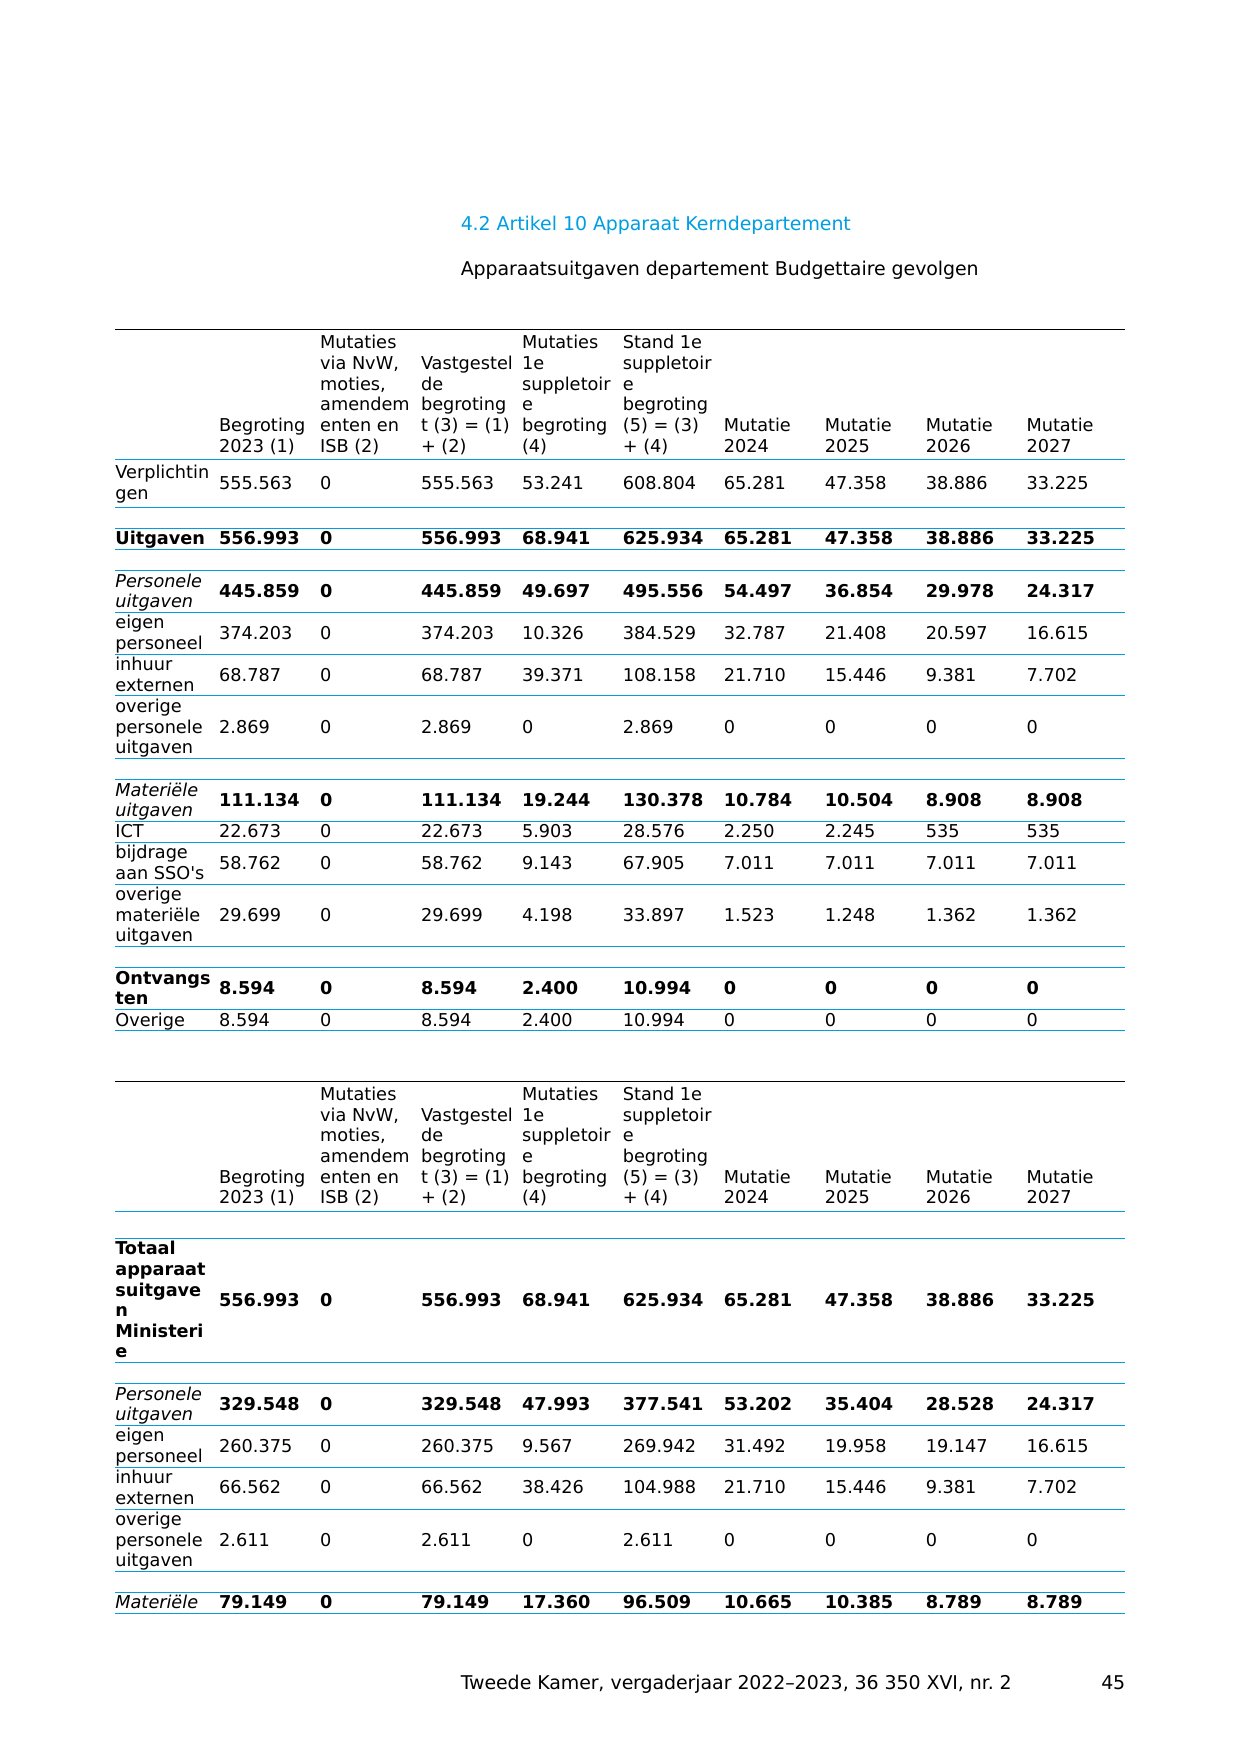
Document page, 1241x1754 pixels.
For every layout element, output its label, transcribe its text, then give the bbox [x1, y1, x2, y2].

table_cell 0 [317, 1239, 418, 1362]
table_cell inhuur externen [115, 655, 216, 695]
table_cell 535 [1024, 822, 1125, 842]
table_cell 556.993 [418, 1239, 519, 1362]
table_cell [1024, 550, 1125, 570]
table_cell 47.993 [519, 1384, 620, 1425]
table_cell 33.225 [1024, 1239, 1125, 1362]
table_cell 21.408 [822, 613, 923, 654]
table_cell 29.699 [418, 885, 519, 946]
table_cell 8.908 [923, 780, 1023, 821]
table_cell 0 [317, 696, 418, 758]
table_cell 16.615 [1024, 1426, 1125, 1467]
table_cell overige materiële uitgaven [115, 885, 216, 946]
table_cell 20.597 [923, 613, 1023, 654]
table_cell 16.615 [1024, 613, 1125, 654]
table_cell [620, 947, 721, 967]
table_cell 54.497 [721, 571, 822, 612]
table_cell 32.787 [721, 613, 822, 654]
table_cell [923, 947, 1023, 967]
table_cell Materiële uitgaven [115, 780, 216, 821]
table_cell 17.360 [519, 1593, 620, 1613]
table_cell 38.886 [923, 460, 1023, 507]
table_cell 96.509 [620, 1593, 721, 1613]
table_cell 58.762 [216, 843, 317, 884]
table_cell 111.134 [216, 780, 317, 821]
table_cell 0 [923, 1010, 1023, 1030]
table_cell Stand 1e suppletoire begroting (5) = (3) + (4) [620, 330, 721, 459]
table_cell [721, 1572, 822, 1592]
table_cell 31.492 [721, 1426, 822, 1467]
table_cell 22.673 [216, 822, 317, 842]
table_cell [620, 1572, 721, 1592]
table_cell 7.702 [1024, 1468, 1125, 1508]
table_cell Mutaties via NvW, moties, amendementen en ISB (2) [317, 1082, 418, 1211]
table_cell 0 [317, 968, 418, 1009]
table_cell 374.203 [418, 613, 519, 654]
table_cell 0 [721, 1010, 822, 1030]
table_cell Mutatie 2027 [1024, 1082, 1125, 1211]
table_cell 0 [923, 696, 1023, 758]
table_cell bijdrage aan SSO's [115, 843, 216, 884]
table_cell [418, 1212, 519, 1238]
table_cell [418, 550, 519, 570]
table_cell 19.958 [822, 1426, 923, 1467]
table_cell [721, 947, 822, 967]
table_cell 38.886 [923, 1239, 1023, 1362]
table_cell [620, 759, 721, 779]
table_cell 58.762 [418, 843, 519, 884]
table_cell [1024, 1363, 1125, 1383]
table_cell 33.225 [1024, 460, 1125, 507]
table_cell 68.941 [519, 1239, 620, 1362]
table_cell 8.594 [418, 968, 519, 1009]
table_cell 8.789 [923, 1593, 1023, 1613]
table_cell 39.371 [519, 655, 620, 695]
table_cell 2.400 [519, 1010, 620, 1030]
table_cell Mutatie 2025 [822, 1082, 923, 1211]
table_cell [317, 1363, 418, 1383]
table_cell 0 [317, 780, 418, 821]
table_cell [923, 1572, 1023, 1592]
table_cell 625.934 [620, 529, 721, 549]
table_cell 0 [317, 571, 418, 612]
table_cell 29.978 [923, 571, 1023, 612]
table_cell [115, 1082, 216, 1211]
table_cell 384.529 [620, 613, 721, 654]
table_cell 0 [317, 885, 418, 946]
table_cell 7.011 [721, 843, 822, 884]
table_cell 556.993 [418, 529, 519, 549]
table_cell [519, 550, 620, 570]
table_cell [317, 550, 418, 570]
table_cell 10.665 [721, 1593, 822, 1613]
table_cell [115, 508, 216, 528]
table_cell 260.375 [216, 1426, 317, 1467]
table_cell 0 [1024, 968, 1125, 1009]
table_cell 0 [317, 822, 418, 842]
table_cell 4.198 [519, 885, 620, 946]
table_cell [923, 1363, 1023, 1383]
table_cell Verplichtingen [115, 460, 216, 507]
table_cell 38.886 [923, 529, 1023, 549]
table_cell overige personele uitgaven [115, 1510, 216, 1571]
table_cell Totaal apparaatsuitgaven Ministerie [115, 1239, 216, 1362]
table_cell 10.994 [620, 1010, 721, 1030]
table_cell 0 [317, 1384, 418, 1425]
table_cell 66.562 [418, 1468, 519, 1508]
table_cell 15.446 [822, 1468, 923, 1508]
table_cell 21.710 [721, 655, 822, 695]
table_cell ICT [115, 822, 216, 842]
table_cell [923, 508, 1023, 528]
table_cell 0 [317, 655, 418, 695]
table_cell 19.147 [923, 1426, 1023, 1467]
table_cell 2.869 [216, 696, 317, 758]
table_cell 0 [923, 1510, 1023, 1571]
table_cell 8.594 [216, 968, 317, 1009]
table_cell 0 [317, 460, 418, 507]
table_cell [1024, 947, 1125, 967]
table_cell 0 [317, 613, 418, 654]
table_cell 8.594 [418, 1010, 519, 1030]
table_cell 19.244 [519, 780, 620, 821]
table_cell 260.375 [418, 1426, 519, 1467]
table_cell [620, 1363, 721, 1383]
table_cell 24.317 [1024, 1384, 1125, 1425]
table_cell 65.281 [721, 1239, 822, 1362]
table_cell 130.378 [620, 780, 721, 821]
table_cell [115, 550, 216, 570]
table_cell 66.562 [216, 1468, 317, 1508]
table_cell 2.611 [216, 1510, 317, 1571]
table_cell 10.784 [721, 780, 822, 821]
table_cell eigen personeel [115, 613, 216, 654]
table_cell [822, 759, 923, 779]
table_cell inhuur externen [115, 1468, 216, 1508]
table_cell [418, 508, 519, 528]
table_cell [418, 1363, 519, 1383]
table_cell 555.563 [216, 460, 317, 507]
table_cell [822, 550, 923, 570]
table_cell 9.381 [923, 655, 1023, 695]
table_cell [216, 1212, 317, 1238]
table_cell Overige [115, 1010, 216, 1030]
table_cell 0 [519, 696, 620, 758]
table_cell 5.903 [519, 822, 620, 842]
table_cell 24.317 [1024, 571, 1125, 612]
table_cell [418, 947, 519, 967]
table_cell [721, 759, 822, 779]
table_cell 47.358 [822, 460, 923, 507]
table_cell Mutaties via NvW, moties, amendementen en ISB (2) [317, 330, 418, 459]
table_cell [519, 1212, 620, 1238]
table_cell 7.702 [1024, 655, 1125, 695]
table_cell [923, 1212, 1023, 1238]
table_cell Mutatie 2026 [923, 330, 1023, 459]
table_cell [519, 1363, 620, 1383]
table_cell 0 [317, 843, 418, 884]
table_cell 0 [923, 968, 1023, 1009]
table_cell 0 [721, 968, 822, 1009]
table_cell Personele uitgaven [115, 1384, 216, 1425]
table_cell [1024, 508, 1125, 528]
table_cell 53.202 [721, 1384, 822, 1425]
table_cell 9.143 [519, 843, 620, 884]
table_cell 33.225 [1024, 529, 1125, 549]
table_cell 47.358 [822, 1239, 923, 1362]
table_cell 2.611 [620, 1510, 721, 1571]
table_cell [418, 1572, 519, 1592]
table_cell 0 [822, 968, 923, 1009]
table_cell 8.594 [216, 1010, 317, 1030]
table_cell Mutatie 2024 [721, 1082, 822, 1211]
table_cell [1024, 1572, 1125, 1592]
table_cell Materiële [115, 1593, 216, 1613]
table_cell 1.248 [822, 885, 923, 946]
table_cell [317, 947, 418, 967]
table_cell 15.446 [822, 655, 923, 695]
table_cell Uitgaven [115, 529, 216, 549]
table_cell 21.710 [721, 1468, 822, 1508]
table_cell 28.576 [620, 822, 721, 842]
table_cell [317, 759, 418, 779]
table_cell 535 [923, 822, 1023, 842]
table_cell Stand 1e suppletoire begroting (5) = (3) + (4) [620, 1082, 721, 1211]
table_cell Begroting 2023 (1) [216, 330, 317, 459]
table_cell 108.158 [620, 655, 721, 695]
table_cell [620, 1212, 721, 1238]
table_cell [620, 550, 721, 570]
table_cell 0 [317, 529, 418, 549]
table_cell 0 [317, 1010, 418, 1030]
table_cell [721, 1212, 822, 1238]
table_cell 2.250 [721, 822, 822, 842]
table_cell Mutatie 2024 [721, 330, 822, 459]
table_cell 556.993 [216, 1239, 317, 1362]
table_cell 33.897 [620, 885, 721, 946]
table_cell Mutaties 1e suppletoire begroting (4) [519, 330, 620, 459]
table_cell [1024, 1212, 1125, 1238]
table_cell [923, 759, 1023, 779]
table_cell 2.869 [620, 696, 721, 758]
table_cell 0 [317, 1593, 418, 1613]
table_cell 7.011 [1024, 843, 1125, 884]
table_cell 1.523 [721, 885, 822, 946]
table_cell [519, 1572, 620, 1592]
table_cell 374.203 [216, 613, 317, 654]
table_cell [519, 759, 620, 779]
table_cell 10.326 [519, 613, 620, 654]
table_cell [822, 947, 923, 967]
table_cell 2.400 [519, 968, 620, 1009]
table_cell 0 [822, 696, 923, 758]
table_cell 65.281 [721, 529, 822, 549]
table_cell 0 [721, 696, 822, 758]
table_cell [822, 1212, 923, 1238]
table_cell overige personele uitgaven [115, 696, 216, 758]
table_cell [115, 1572, 216, 1592]
table_cell 1.362 [1024, 885, 1125, 946]
table_header Tabel 13 Nadere uitsplitsing apparaatsuitgaven (Bedragen x € 1.000) [115, 1056, 1125, 1081]
table_cell 377.541 [620, 1384, 721, 1425]
table_cell 8.789 [1024, 1593, 1125, 1613]
table_cell 608.804 [620, 460, 721, 507]
table_cell 8.908 [1024, 780, 1125, 821]
table_cell [216, 508, 317, 528]
table_cell 49.697 [519, 571, 620, 612]
table_cell 68.787 [216, 655, 317, 695]
table_cell [721, 550, 822, 570]
table_cell 79.149 [216, 1593, 317, 1613]
table_cell 68.941 [519, 529, 620, 549]
table_cell Begroting 2023 (1) [216, 1082, 317, 1211]
table_cell 0 [822, 1010, 923, 1030]
table_cell [418, 759, 519, 779]
table_cell [115, 330, 216, 459]
table_cell Personele uitgaven [115, 571, 216, 612]
table_cell [216, 1572, 317, 1592]
table_cell [115, 1212, 216, 1238]
table_cell 7.011 [822, 843, 923, 884]
table_cell [216, 550, 317, 570]
table_header Tabel 12 Apparaatsuitgaven Kerndepartement (Bedragen x € 1.000) [115, 304, 1125, 329]
title 4.2 Artikel 10 Apparaat Kerndepartement [461, 213, 1125, 235]
table_cell 1.362 [923, 885, 1023, 946]
table_cell 555.563 [418, 460, 519, 507]
table_cell 104.988 [620, 1468, 721, 1508]
table_cell Mutaties 1e suppletoire begroting (4) [519, 1082, 620, 1211]
table_cell [721, 1363, 822, 1383]
table_cell 111.134 [418, 780, 519, 821]
table_cell [923, 550, 1023, 570]
table_cell 65.281 [721, 460, 822, 507]
table_cell 0 [519, 1510, 620, 1571]
table_cell Mutatie 2026 [923, 1082, 1023, 1211]
table_cell 329.548 [216, 1384, 317, 1425]
table_cell [216, 759, 317, 779]
table_cell 445.859 [216, 571, 317, 612]
table_cell 445.859 [418, 571, 519, 612]
table_cell 53.241 [519, 460, 620, 507]
table_cell 47.358 [822, 529, 923, 549]
table_cell [317, 1572, 418, 1592]
table_cell 9.567 [519, 1426, 620, 1467]
table_cell [115, 947, 216, 967]
table_cell [115, 759, 216, 779]
table_cell 269.942 [620, 1426, 721, 1467]
table_cell 10.504 [822, 780, 923, 821]
table_cell Vastgestelde begroting t (3) = (1) + (2) [418, 1082, 519, 1211]
table_cell 35.404 [822, 1384, 923, 1425]
table_cell 22.673 [418, 822, 519, 842]
table_cell [721, 508, 822, 528]
table_cell [822, 1363, 923, 1383]
table_cell 36.854 [822, 571, 923, 612]
table_cell 10.385 [822, 1593, 923, 1613]
table_cell [822, 508, 923, 528]
table_cell 329.548 [418, 1384, 519, 1425]
table_cell [216, 947, 317, 967]
table_cell 625.934 [620, 1239, 721, 1362]
table_cell 0 [822, 1510, 923, 1571]
table_cell [822, 1572, 923, 1592]
table_cell 0 [1024, 1510, 1125, 1571]
table_cell 38.426 [519, 1468, 620, 1508]
table_cell [620, 508, 721, 528]
table_cell 0 [1024, 1010, 1125, 1030]
table_cell 0 [721, 1510, 822, 1571]
table_cell 0 [317, 1468, 418, 1508]
table_cell 495.556 [620, 571, 721, 612]
table_cell [1024, 759, 1125, 779]
table_cell [317, 1212, 418, 1238]
table_cell Vastgestelde begroting t (3) = (1) + (2) [418, 330, 519, 459]
table_cell 9.381 [923, 1468, 1023, 1508]
table_cell [115, 1363, 216, 1383]
table_cell 2.869 [418, 696, 519, 758]
table_cell Mutatie 2027 [1024, 330, 1125, 459]
table_cell [216, 1363, 317, 1383]
table_cell 79.149 [418, 1593, 519, 1613]
table_cell 556.993 [216, 529, 317, 549]
table_cell [519, 508, 620, 528]
table_cell 29.699 [216, 885, 317, 946]
table_cell 7.011 [923, 843, 1023, 884]
table_cell 67.905 [620, 843, 721, 884]
table_cell 0 [317, 1426, 418, 1467]
table_cell Mutatie 2025 [822, 330, 923, 459]
table_cell Ontvangsten [115, 968, 216, 1009]
table_cell eigen personeel [115, 1426, 216, 1467]
title Apparaatsuitgaven departement Budgettaire gevolgen [461, 258, 1125, 280]
table_cell 68.787 [418, 655, 519, 695]
table_cell [519, 947, 620, 967]
table_cell 28.528 [923, 1384, 1023, 1425]
table_cell 2.611 [418, 1510, 519, 1571]
table_cell 0 [1024, 696, 1125, 758]
table_cell 10.994 [620, 968, 721, 1009]
table_cell [317, 508, 418, 528]
table_cell 2.245 [822, 822, 923, 842]
table_cell 0 [317, 1510, 418, 1571]
